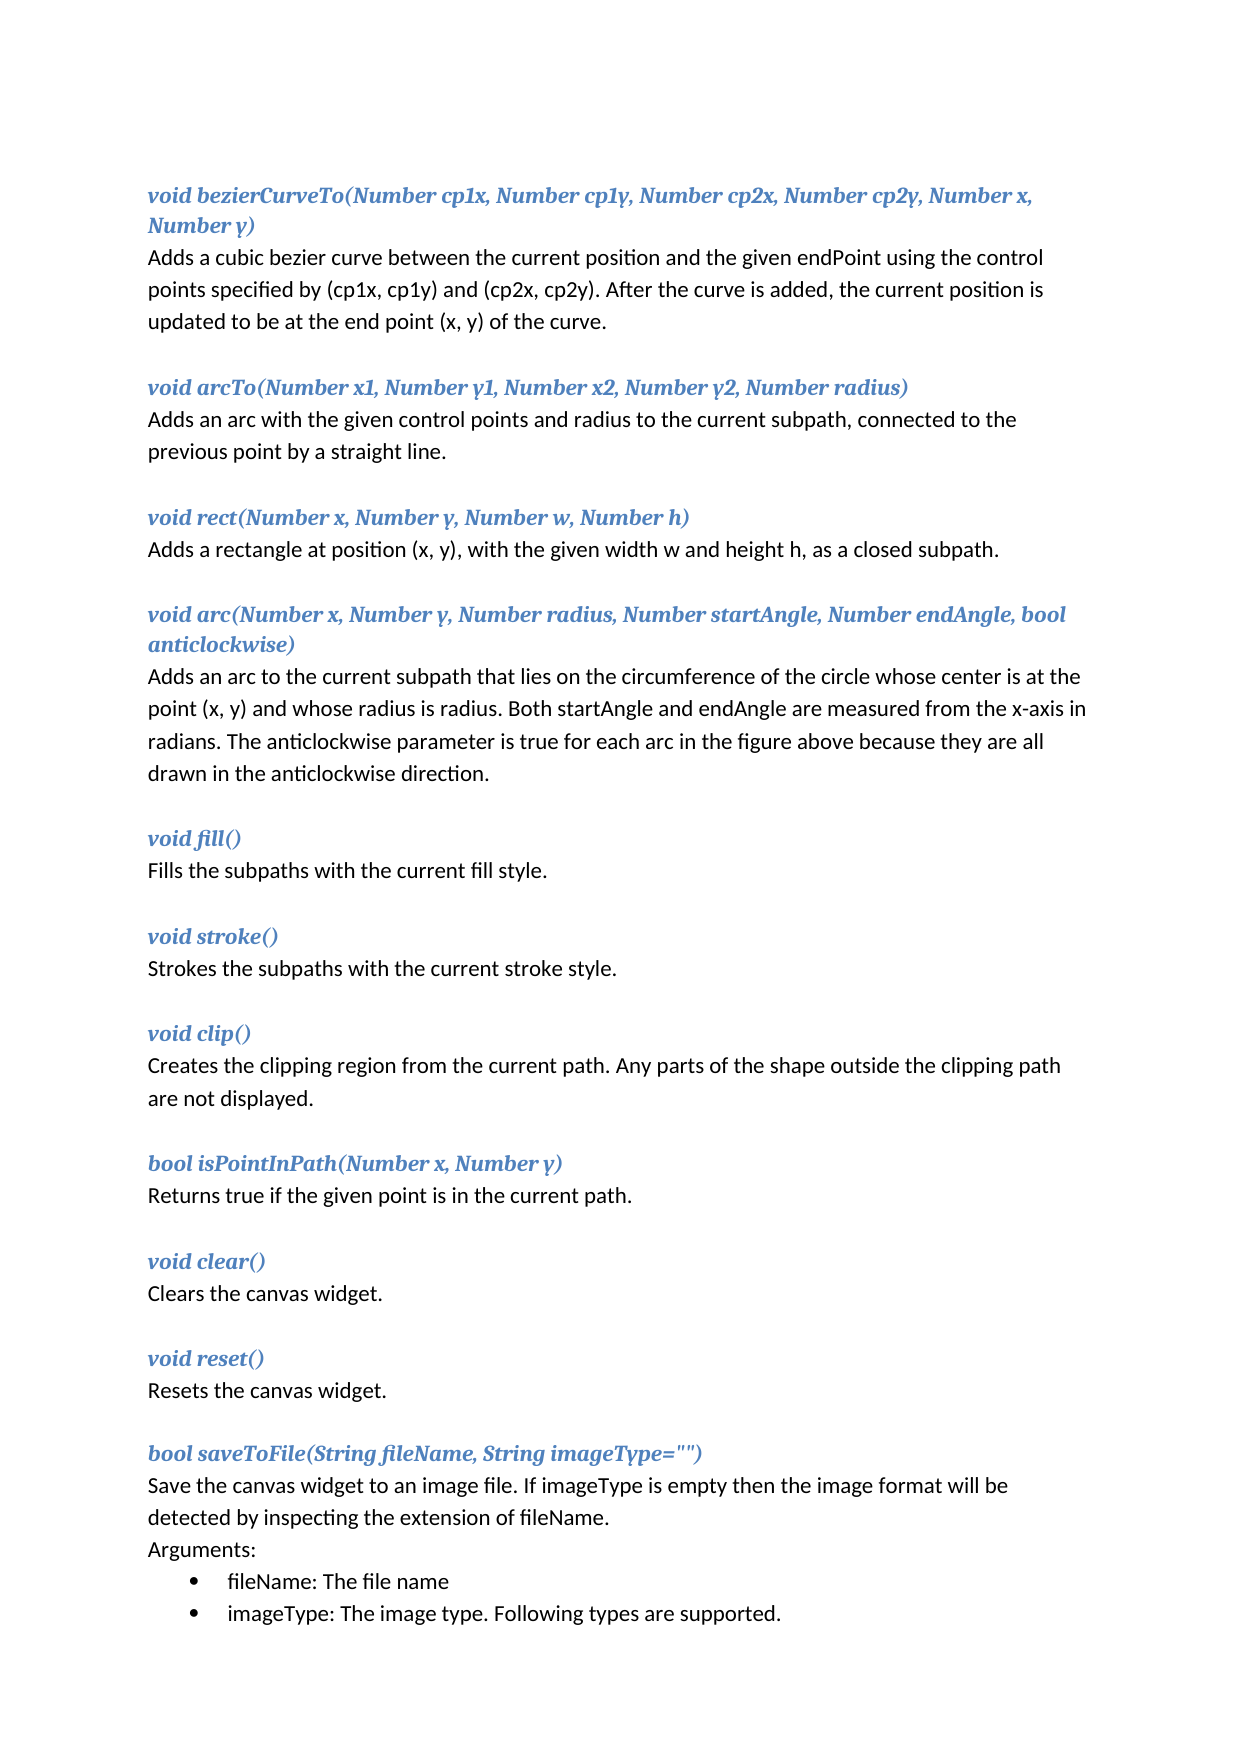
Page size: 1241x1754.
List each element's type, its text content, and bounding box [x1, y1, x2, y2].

subtitle void arc(Number x, Number y, Number radius, Number startAngle, Number endAngle, bool anticlockwise) [148, 602, 1093, 658]
subtitle bool isPointInPath(Number x, Number y) [148, 1151, 1093, 1177]
text Fills the subpaths with the current fill style. [148, 856, 1093, 884]
subtitle void clear() [148, 1248, 1093, 1275]
text Adds an arc with the given control points and radius to the current subpath, connected to the previous point by a straight line. [148, 405, 1093, 465]
text Strokes the subpaths with the current stroke style. [148, 954, 1093, 982]
list imageType: The image type. Following types are supported. [190, 1599, 1093, 1627]
subtitle bool saveToFile(String fileName, String imageType="") [148, 1441, 1093, 1467]
text Adds an arc to the current subpath that lies on the circumference of the circle whose center is at the point (x, y) and whose radius is radius. Both startAngle and endAngle are measured from the x-axis in radians. The anticlockwise parameter is true for each arc in the figure above because they are all drawn in the anticlockwise direction. [148, 662, 1093, 787]
text Returns true if the given point is in the current path. [148, 1181, 1093, 1209]
list fileName: The file name [190, 1567, 1093, 1595]
text Creates the clipping region from the current path. Any parts of the shape outside the clipping path are not displayed. [148, 1051, 1093, 1112]
subtitle void rect(Number x, Number y, Number w, Number h) [148, 504, 1093, 531]
text Save the canvas widget to an image file. If imageType is empty then the image format will be detected by inspecting the extension of fileName. [148, 1471, 1093, 1531]
text Clears the canvas widget. [148, 1279, 1093, 1307]
subtitle void bezierCurveTo(Number cp1x, Number cp1y, Number cp2x, Number cp2y, Number x, Number y) [148, 183, 1093, 239]
subtitle void stroke() [148, 924, 1093, 950]
subtitle void fill() [148, 826, 1093, 853]
subtitle void arcTo(Number x1, Number y1, Number x2, Number y2, Number radius) [148, 375, 1093, 401]
subtitle void clip() [148, 1021, 1093, 1048]
text Adds a cubic bezier curve between the current position and the given endPoint using the control points specified by (cp1x, cp1y) and (cp2x, cp2y). After the curve is added, the current position is updated to be at the end point (x, y) of the curve. [148, 243, 1093, 336]
text Adds a rectangle at position (x, y), with the given width w and height h, as a closed subpath. [148, 535, 1093, 563]
text Arguments: [148, 1535, 1093, 1563]
text Resets the canvas widget. [148, 1376, 1093, 1404]
subtitle void reset() [148, 1346, 1093, 1372]
